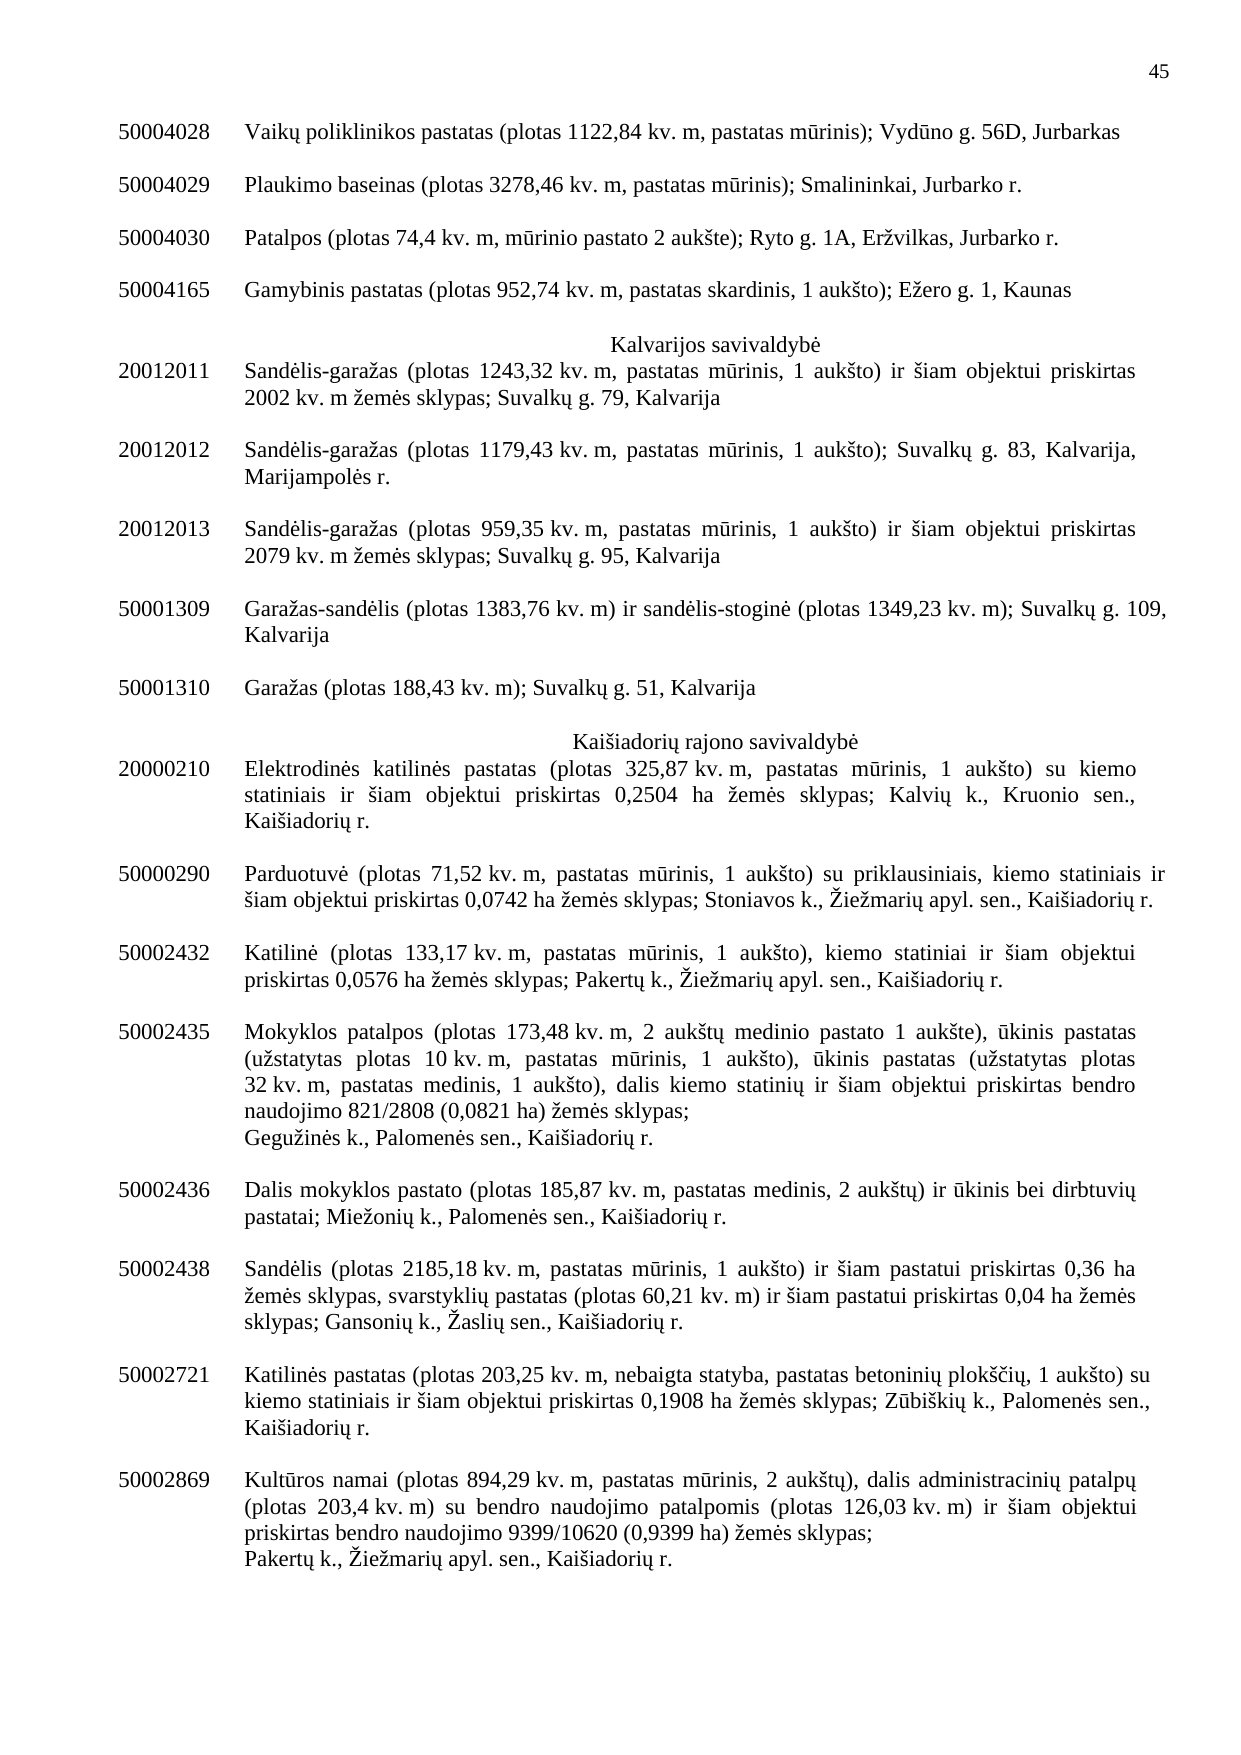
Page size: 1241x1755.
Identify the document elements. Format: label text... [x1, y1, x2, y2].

table_cell [1148, 1466, 1163, 1572]
table_cell [1163, 358, 1178, 410]
table_cell [1193, 1361, 1198, 1440]
table_cell [101, 1572, 1198, 1598]
table_cell [1163, 1256, 1178, 1334]
table_cell Garažas-sandėlis (plotas 1383,76 kv. m) ir sandėlis-stoginė (plotas 1349,23 kv. m); Suvalkų g. 109, Kalvarija [233, 595, 1178, 647]
table_cell [1163, 224, 1178, 250]
table_cell [1148, 939, 1163, 992]
table_cell [1148, 224, 1163, 250]
table_cell [101, 145, 1198, 171]
table_cell [1163, 436, 1178, 489]
table_cell [101, 834, 1198, 860]
table_cell [1148, 436, 1163, 489]
table_cell Plaukimo baseinas (plotas 3278,46 kv. m, pastatas mūrinis); Smalininkai, Jurbarko r. [233, 171, 1148, 197]
table_cell [1178, 1176, 1192, 1229]
table_cell 50002435 [101, 1018, 233, 1150]
table_cell [1148, 1018, 1163, 1150]
table_cell [1163, 1018, 1178, 1150]
table_cell [1178, 1466, 1192, 1572]
table_cell 50000290 [101, 860, 233, 913]
table_cell [101, 729, 233, 755]
table_cell [101, 489, 1198, 516]
table_cell [1193, 1018, 1198, 1150]
table_cell [1193, 939, 1198, 992]
table_cell [1178, 1256, 1192, 1334]
table_cell [101, 197, 1198, 223]
table_cell [101, 568, 1198, 594]
table_cell Katilinės pastatas (plotas 203,25 kv. m, nebaigta statyba, pastatas betoninių plokščių, 1 aukšto) su kiemo statiniais ir šiam objektui priskirtas 0,1908 ha žemės sklypas; Zūbiškių k., Palomenės sen., Kaišiadorių r. [233, 1361, 1163, 1440]
table_cell 50004030 [101, 224, 233, 250]
table_cell [1193, 595, 1198, 647]
table_cell [1163, 276, 1178, 303]
table_cell [1148, 755, 1163, 834]
table_cell [1178, 755, 1192, 834]
table_cell [101, 913, 1198, 939]
table_cell 50002432 [101, 939, 233, 992]
table_cell Kaišiadorių rajono savivaldybė [233, 729, 1198, 755]
table_cell Elektrodinės katilinės pastatas (plotas 325,87 kv. m, pastatas mūrinis, 1 aukšto) su kiemo statiniais ir šiam objektui priskirtas 0,2504 ha žemės sklypas; Kalvių k., Kruonio sen., Kaišiadorių r. [233, 755, 1148, 834]
table_cell Vaikų poliklinikos pastatas (plotas 1122,84 kv. m, pastatas mūrinis); Vydūno g. 56D, Jurbarkas [233, 118, 1148, 144]
table_cell [101, 1440, 1198, 1466]
table_cell [101, 700, 1198, 726]
table_cell [1163, 171, 1178, 197]
table_cell Katilinė (plotas 133,17 kv. m, pastatas mūrinis, 1 aukšto), kiemo statiniai ir šiam objektui priskirtas 0,0576 ha žemės sklypas; Pakertų k., Žiežmarių apyl. sen., Kaišiadorių r. [233, 939, 1148, 992]
table_cell [101, 992, 1198, 1018]
table_cell [1163, 755, 1178, 834]
table_cell [1163, 939, 1178, 992]
table_cell 50002436 [101, 1176, 233, 1229]
table_cell [1193, 436, 1198, 489]
table_cell [1178, 171, 1192, 197]
table_cell 50001309 [101, 595, 233, 647]
table_cell [101, 331, 233, 357]
table_cell [1178, 224, 1192, 250]
table_cell [1193, 860, 1198, 913]
table_cell [1193, 224, 1198, 250]
table_cell Sandėlis-garažas (plotas 959,35 kv. m, pastatas mūrinis, 1 aukšto) ir šiam objektui priskirtas 2079 kv. m žemės sklypas; Suvalkų g. 95, Kalvarija [233, 516, 1148, 568]
table_cell [1178, 1018, 1192, 1150]
table_cell 50004165 [101, 276, 233, 303]
table_cell 20012011 [101, 358, 233, 410]
table_cell Kalvarijos savivaldybė [233, 331, 1198, 357]
table_cell [101, 1150, 1198, 1176]
table_cell [1163, 674, 1178, 700]
table_cell 50002438 [101, 1256, 233, 1334]
table_cell Garažas (plotas 188,43 kv. m); Suvalkų g. 51, Kalvarija [233, 674, 1148, 700]
table_cell [1148, 358, 1163, 410]
table_cell 50004028 [101, 118, 233, 144]
table_cell [1178, 674, 1192, 700]
table_cell [1178, 860, 1192, 913]
table_cell [101, 303, 1198, 329]
table_cell [1148, 118, 1163, 144]
table_cell [1193, 1176, 1198, 1229]
table_cell 20012013 [101, 516, 233, 568]
table_cell [1148, 516, 1163, 568]
table_cell [1148, 276, 1163, 303]
table_cell 50002721 [101, 1361, 233, 1440]
table_cell Sandėlis-garažas (plotas 1243,32 kv. m, pastatas mūrinis, 1 aukšto) ir šiam objektui priskirtas 2002 kv. m žemės sklypas; Suvalkų g. 79, Kalvarija [233, 358, 1148, 410]
table_cell Patalpos (plotas 74,4 kv. m, mūrinio pastato 2 aukšte); Ryto g. 1A, Eržvilkas, Jurbarko r. [233, 224, 1148, 250]
table_cell 50001310 [101, 674, 233, 700]
table_cell Parduotuvė (plotas 71,52 kv. m, pastatas mūrinis, 1 aukšto) su priklausiniais, kiemo statiniais ir šiam objektui priskirtas 0,0742 ha žemės sklypas; Stoniavos k., Žiežmarių apyl. sen., Kaišiadorių r. [233, 860, 1178, 913]
table_cell [1178, 595, 1192, 647]
table_cell [1193, 171, 1198, 197]
table_cell 50004029 [101, 171, 233, 197]
table_cell [1193, 755, 1198, 834]
table_cell [1178, 358, 1192, 410]
table_cell [1163, 1176, 1178, 1229]
table_cell [1193, 674, 1198, 700]
table_cell [1178, 118, 1192, 144]
table_cell [1193, 118, 1198, 144]
table_cell [101, 1229, 1198, 1256]
table_cell [1193, 516, 1198, 568]
table_cell [1163, 1361, 1178, 1440]
table_cell [101, 647, 1198, 674]
table_cell [1148, 674, 1163, 700]
table_cell 20000210 [101, 755, 233, 834]
table_cell Sandėlis (plotas 2185,18 kv. m, pastatas mūrinis, 1 aukšto) ir šiam pastatui priskirtas 0,36 ha žemės sklypas, svarstyklių pastatas (plotas 60,21 kv. m) ir šiam pastatui priskirtas 0,04 ha žemės sklypas; Gansonių k., Žaslių sen., Kaišiadorių r. [233, 1256, 1148, 1334]
table_cell 50002869 [101, 1466, 233, 1572]
table_cell [1163, 1466, 1178, 1572]
table_cell [1178, 276, 1192, 303]
table_cell Kultūros namai (plotas 894,29 kv. m, pastatas mūrinis, 2 aukštų), dalis administracinių patalpų (plotas 203,4 kv. m) su bendro naudojimo patalpomis (plotas 126,03 kv. m) ir šiam objektui priskirtas bendro naudojimo 9399/10620 (0,9399 ha) žemės sklypas; Pakertų k., Žiežmarių apyl. sen., Kaišiadorių r. [233, 1466, 1148, 1572]
table_cell [1163, 516, 1178, 568]
table_cell Gamybinis pastatas (plotas 952,74 kv. m, pastatas skardinis, 1 aukšto); Ežero g. 1, Kaunas [233, 276, 1148, 303]
table_cell Mokyklos patalpos (plotas 173,48 kv. m, 2 aukštų medinio pastato 1 aukšte), ūkinis pastatas (užstatytas plotas 10 kv. m, pastatas mūrinis, 1 aukšto), ūkinis pastatas (užstatytas plotas 32 kv. m, pastatas medinis, 1 aukšto), dalis kiemo statinių ir šiam objektui priskirtas bendro naudojimo 821/2808 (0,0821 ha) žemės sklypas; Gegužinės k., Palomenės sen., Kaišiadorių r. [233, 1018, 1148, 1150]
table_cell [1148, 171, 1163, 197]
table_cell [1163, 118, 1178, 144]
table_cell [1178, 516, 1192, 568]
table_cell [1193, 1256, 1198, 1334]
table_cell [101, 410, 1198, 436]
table_cell Dalis mokyklos pastato (plotas 185,87 kv. m, pastatas medinis, 2 aukštų) ir ūkinis bei dirbtuvių pastatai; Miežonių k., Palomenės sen., Kaišiadorių r. [233, 1176, 1148, 1229]
table_cell [1178, 1361, 1192, 1440]
table_cell [1178, 939, 1192, 992]
table_cell [1148, 1256, 1163, 1334]
table_cell [1148, 1176, 1163, 1229]
table_cell [101, 1335, 1198, 1361]
table_cell [1178, 436, 1192, 489]
table_cell Sandėlis-garažas (plotas 1179,43 kv. m, pastatas mūrinis, 1 aukšto); Suvalkų g. 83, Kalvarija, Marijampolės r. [233, 436, 1148, 489]
table_cell [1193, 358, 1198, 410]
table_cell [1193, 276, 1198, 303]
table_cell [101, 250, 1198, 276]
table_cell 20012012 [101, 436, 233, 489]
table_cell [1193, 1466, 1198, 1572]
